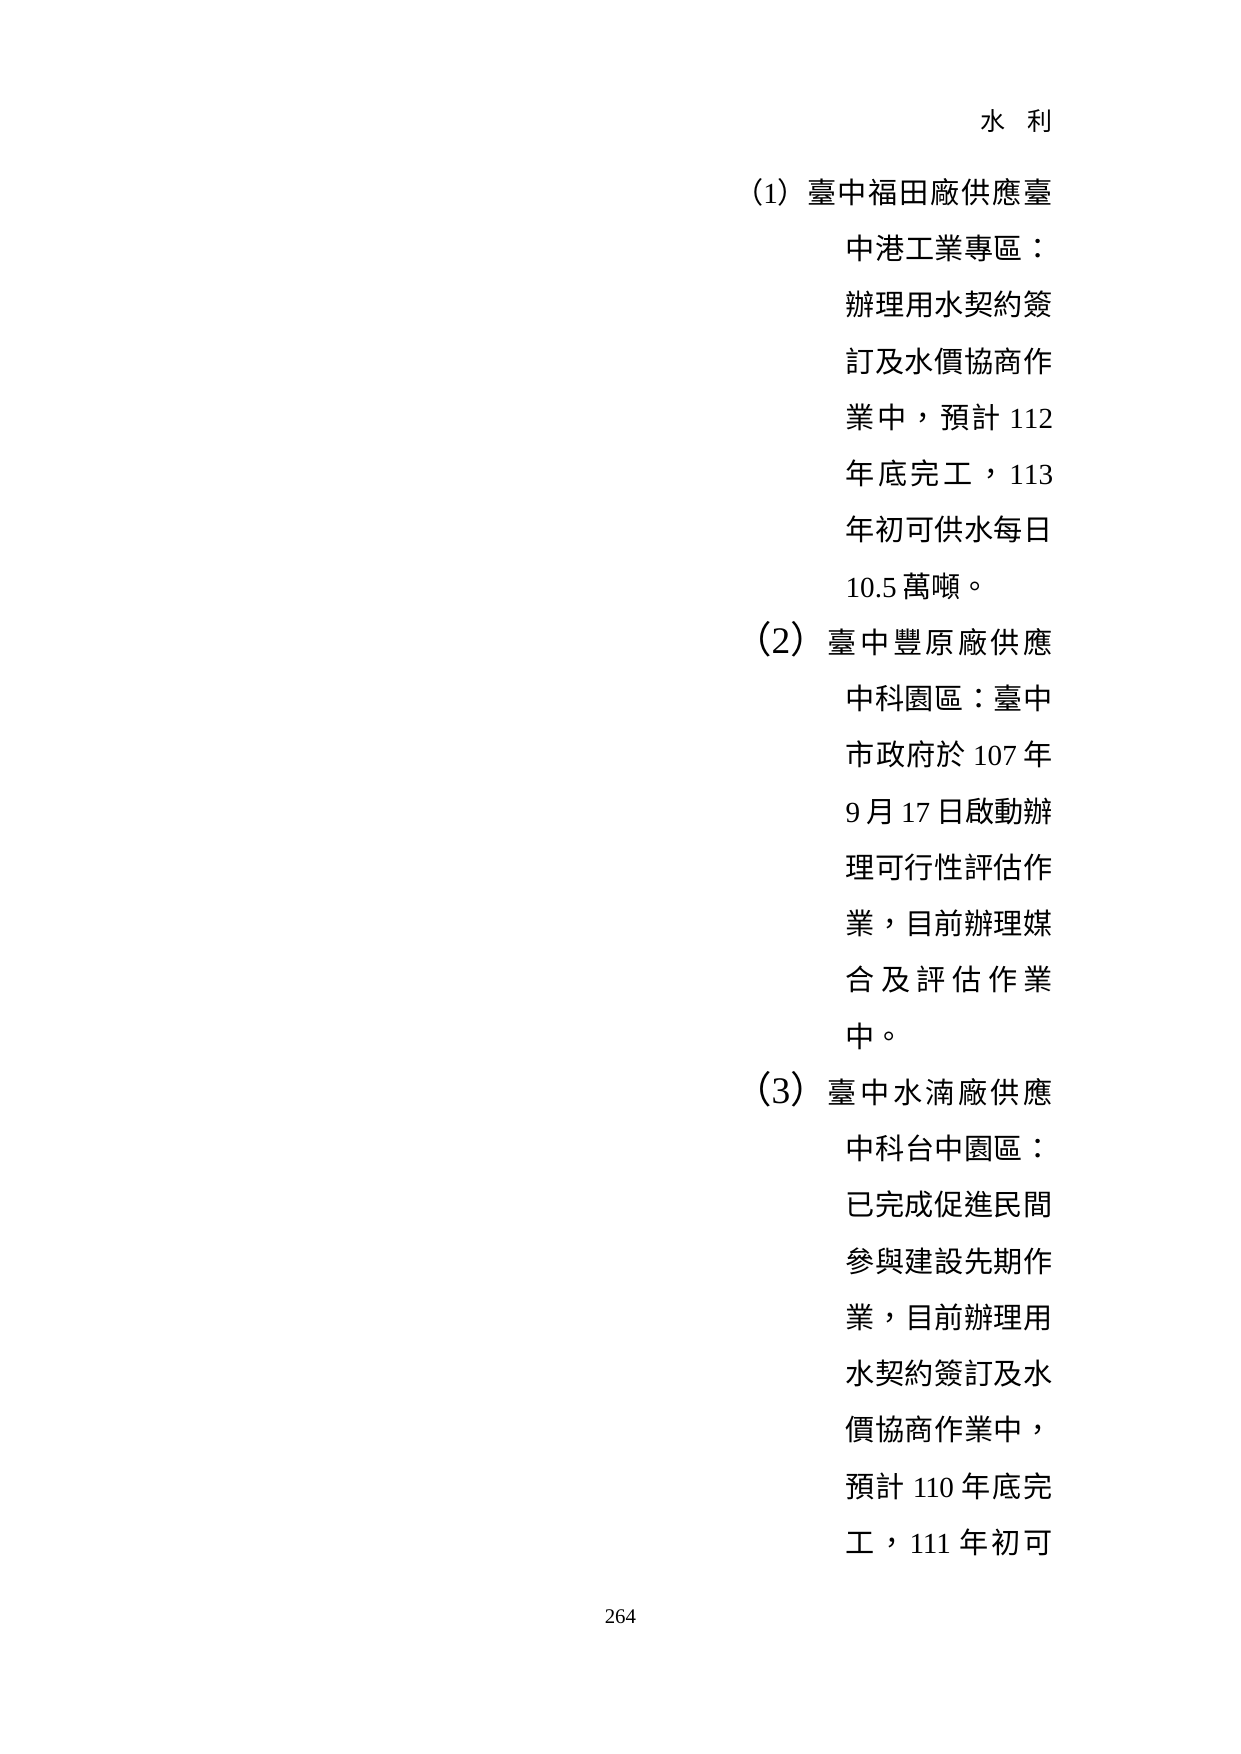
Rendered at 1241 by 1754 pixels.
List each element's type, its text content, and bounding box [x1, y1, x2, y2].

list 臺中福田廠供應臺中港工業專區：辦理用水契約簽訂及水價協商作業中，預計112年底完工，113年初可供水每日10.5萬噸。 [734, 158, 1053, 608]
list 臺中水湳廠供應中科台中園區：已完成促進民間參與建設先期作業，目前辦理用水契約簽訂及水價協商作業中，預計110年底完工，111年初可 [734, 1058, 1053, 1564]
list 臺中豐原廠供應中科園區：臺中市政府於107年9月17日啟動辦理可行性評估作業，目前辦理媒合及評估作業中。 [734, 608, 1053, 1058]
